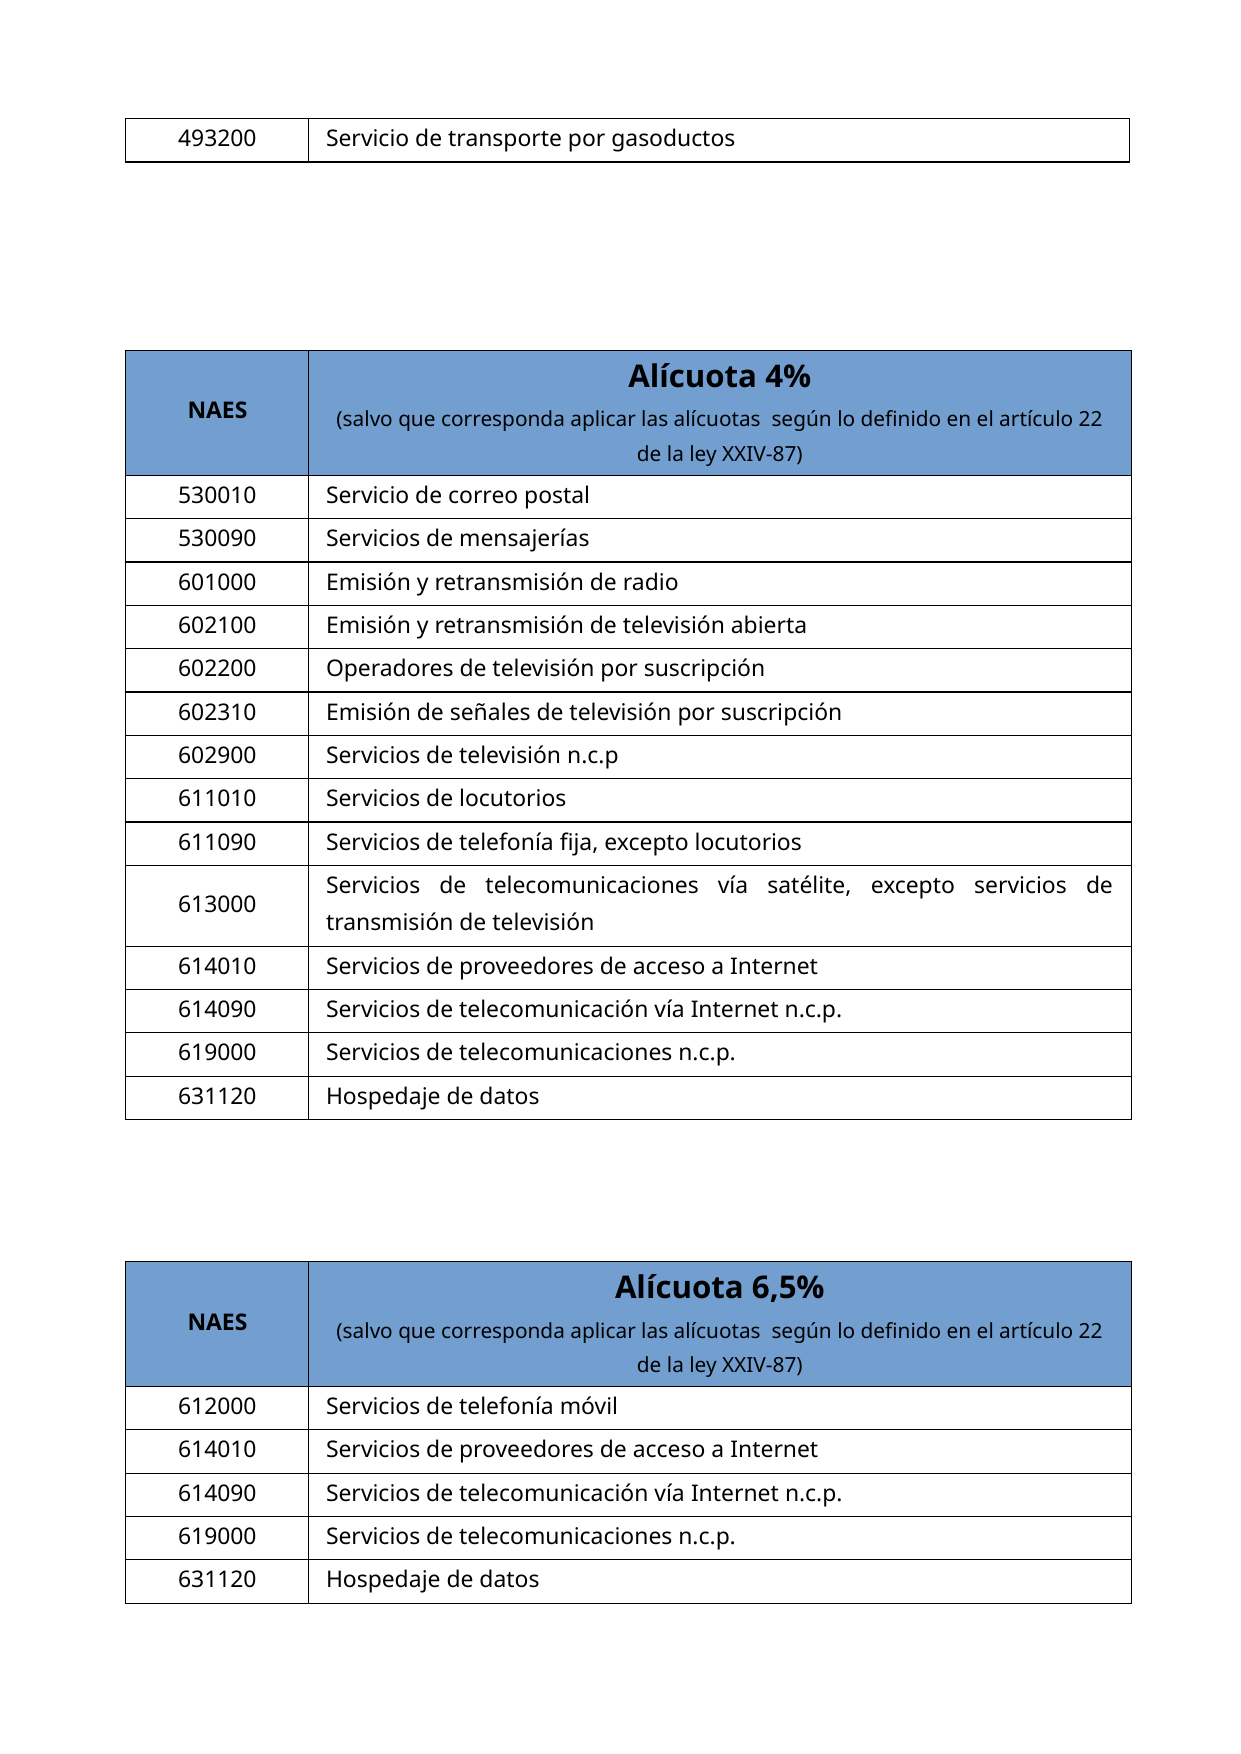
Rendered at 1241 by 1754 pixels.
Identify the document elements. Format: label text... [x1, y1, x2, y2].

table_cell 493200 [126, 119, 308, 161]
table_cell 631120 [126, 1560, 308, 1603]
table_cell Servicios de locutorios [309, 779, 1131, 821]
table_header NAES [126, 351, 308, 475]
table_cell Servicios de proveedores de acceso a Internet [309, 947, 1131, 989]
table_cell 611010 [126, 779, 308, 821]
table_cell 614010 [126, 1430, 308, 1473]
table_cell 631120 [126, 1077, 308, 1119]
table_cell 601000 [126, 563, 308, 605]
table_header Alícuota 6,5% (salvo que corresponda aplicar las alícuotas según lo definido en el artículo 22 de la ley XXIV-87) [309, 1262, 1131, 1386]
table_cell 613000 [126, 866, 308, 946]
table_cell Servicio de transporte por gasoductos [309, 119, 1129, 161]
table_header Alícuota 4% (salvo que corresponda aplicar las alícuotas según lo definido en el artículo 22 de la ley XXIV-87) [309, 351, 1131, 475]
table_cell Hospedaje de datos [309, 1560, 1131, 1603]
table_cell 602200 [126, 649, 308, 691]
table_cell 619000 [126, 1517, 308, 1559]
table_cell 619000 [126, 1033, 308, 1076]
table_cell Servicios de telecomunicación vía Internet n.c.p. [309, 990, 1131, 1032]
table_cell Servicios de telecomunicaciones vía satélite, excepto servicios de transmisión de televisión [309, 866, 1131, 946]
table_cell 602100 [126, 606, 308, 648]
table_cell Servicios de mensajerías [309, 519, 1131, 561]
table_cell 602310 [126, 693, 308, 735]
table_cell 530090 [126, 519, 308, 561]
table_cell Servicios de telecomunicación vía Internet n.c.p. [309, 1474, 1131, 1516]
table_cell Servicios de televisión n.c.p [309, 736, 1131, 778]
table_cell Servicios de telefonía fija, excepto locutorios [309, 823, 1131, 865]
table_cell 611090 [126, 823, 308, 865]
table_cell Servicios de telecomunicaciones n.c.p. [309, 1517, 1131, 1559]
table_cell 602900 [126, 736, 308, 778]
table_cell Emisión de señales de televisión por suscripción [309, 693, 1131, 735]
table_cell Servicios de telefonía móvil [309, 1387, 1131, 1429]
table_cell 614090 [126, 990, 308, 1032]
table_header NAES [126, 1262, 308, 1386]
table_cell Hospedaje de datos [309, 1077, 1131, 1119]
table_cell 612000 [126, 1387, 308, 1429]
table_cell 614010 [126, 947, 308, 989]
table_cell Emisión y retransmisión de televisión abierta [309, 606, 1131, 648]
table_cell Servicio de correo postal [309, 476, 1131, 518]
table_cell Servicios de proveedores de acceso a Internet [309, 1430, 1131, 1473]
table_cell Emisión y retransmisión de radio [309, 563, 1131, 605]
table_cell 530010 [126, 476, 308, 518]
table_cell Operadores de televisión por suscripción [309, 649, 1131, 691]
table_cell 614090 [126, 1474, 308, 1516]
table_cell Servicios de telecomunicaciones n.c.p. [309, 1033, 1131, 1076]
